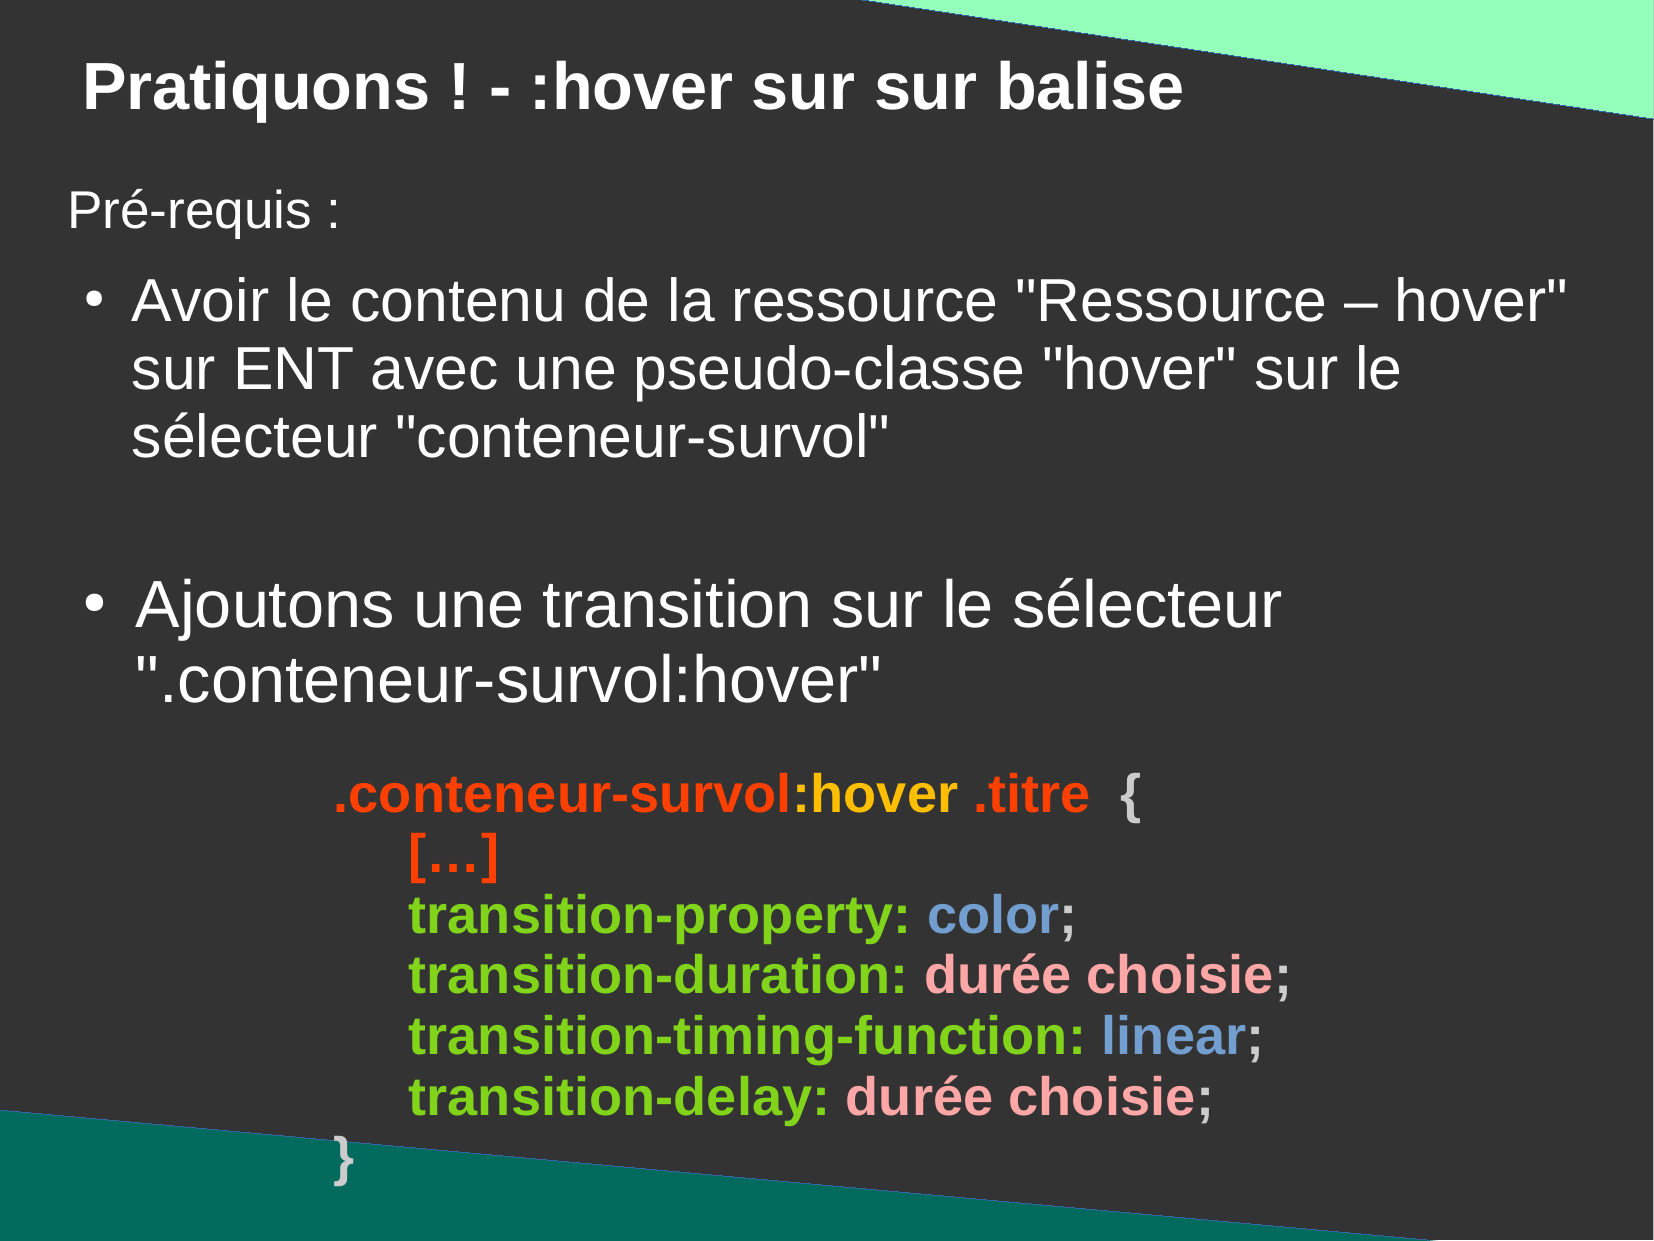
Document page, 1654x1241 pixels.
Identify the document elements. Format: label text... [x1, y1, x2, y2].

text_box .conteneur-survol:hover .titre { […] transition-property: color; transition-duration: durée choisie; transition-timing-function: linear; transition-delay: durée choisie; } [318, 755, 1335, 1195]
text_box [862, 0, 1654, 120]
list Pré-requis : Avoir le contenu de la ressource "Ressource – hover" sur ENT avec une pseudo-classe "hover" sur le sélecteur "conteneur-survol" [67, 180, 1607, 473]
title Pratiquons ! - :hover sur sur balise [82, 49, 1630, 199]
list Ajoutons une transition sur le sélecteur ".conteneur-survol:hover" [64, 566, 1589, 734]
